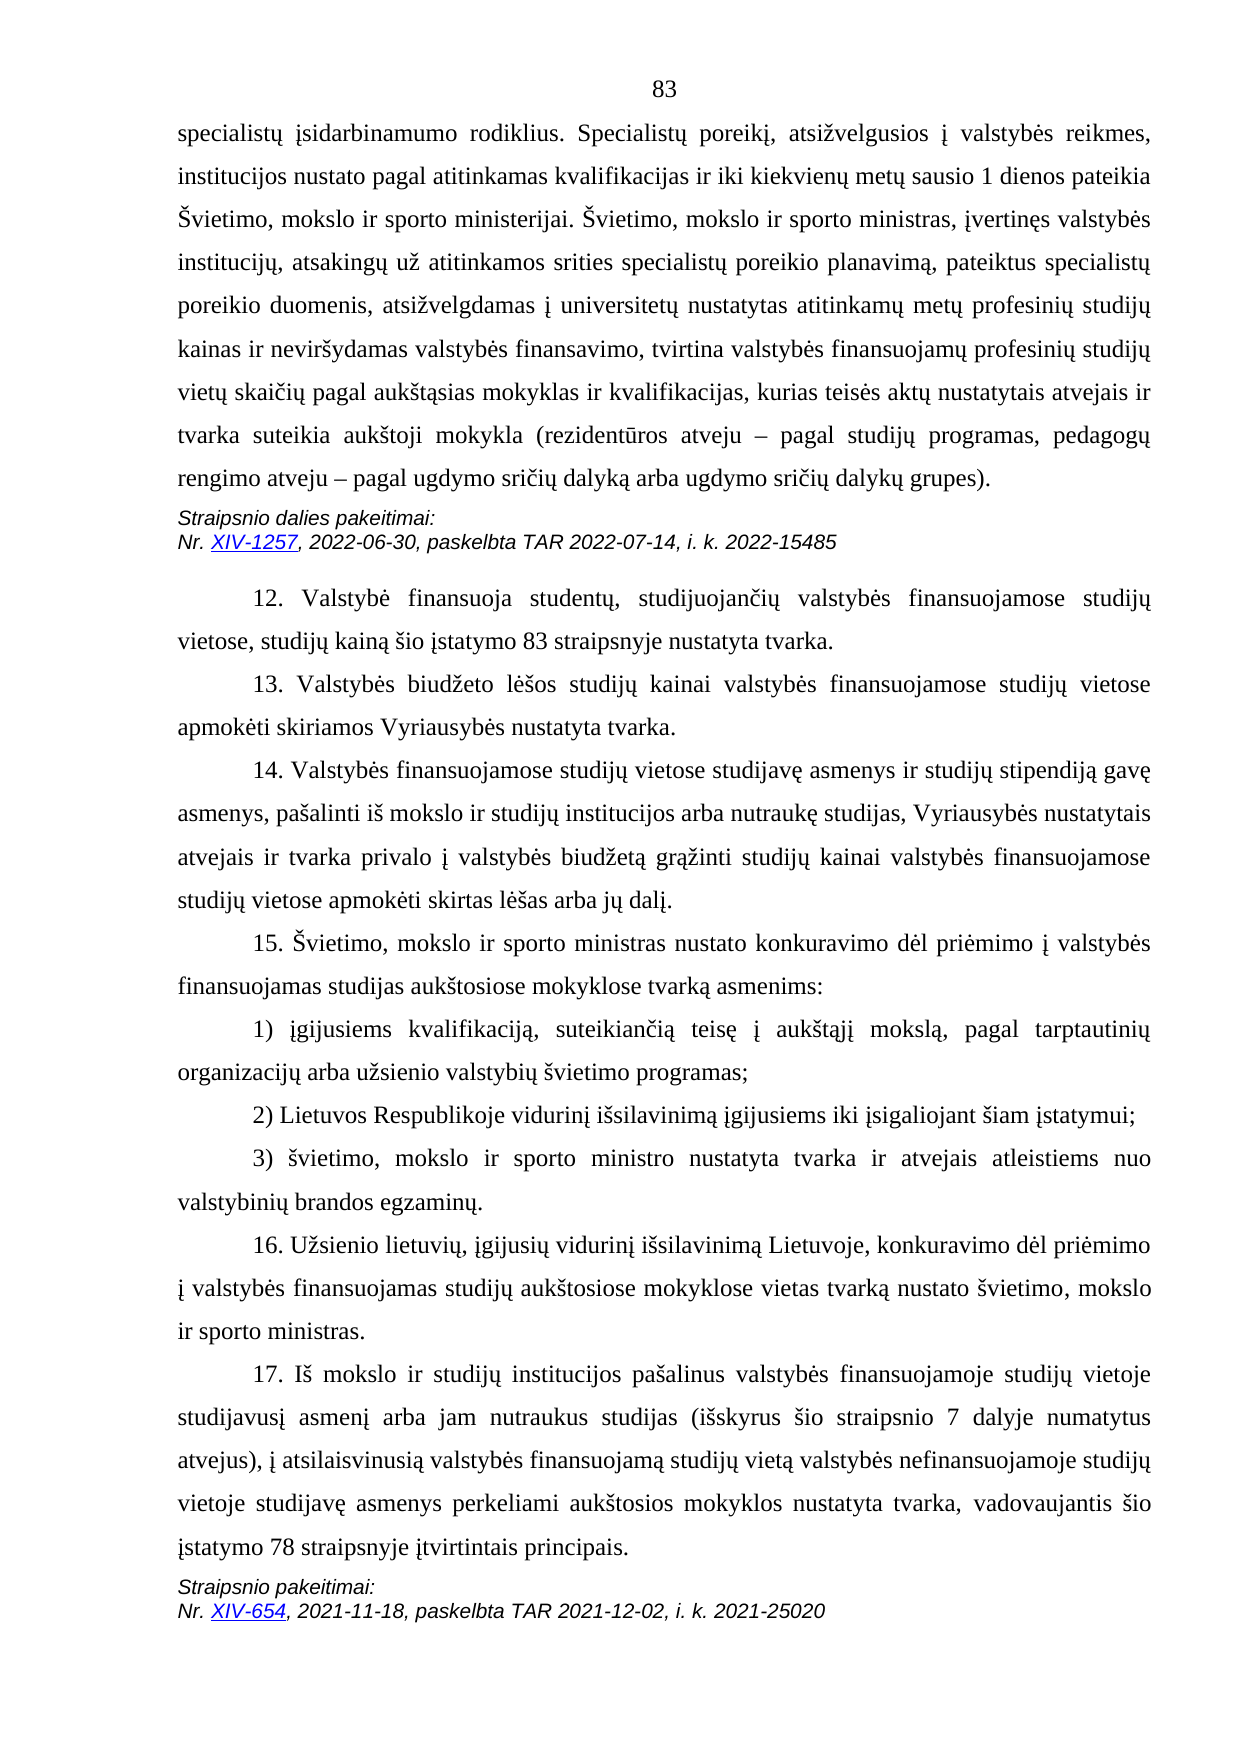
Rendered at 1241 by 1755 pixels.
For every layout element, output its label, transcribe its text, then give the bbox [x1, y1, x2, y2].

text specialistų įsidarbinamumo rodiklius. Specialistų poreikį, atsižvelgusios į valstybės reikmes, institucijos nustato pagal atitinkamas kvalifikacijas ir iki kiekvienų metų sausio 1 dienos pateikia Švietimo, mokslo ir sporto ministerijai. Švietimo, mokslo ir sporto ministras, įvertinęs valstybės institucijų, atsakingų už atitinkamos srities specialistų poreikio planavimą, pateiktus specialistų poreikio duomenis, atsižvelgdamas į universitetų nustatytas atitinkamų metų profesinių studijų kainas ir neviršydamas valstybės finansavimo, tvirtina valstybės finansuojamų profesinių studijų vietų skaičių pagal aukštąsias mokyklas ir kvalifikacijas, kurias teisės aktų nustatytais atvejais ir tvarka suteikia aukštoji mokykla (rezidentūros atveju – pagal studijų programas, pedagogų rengimo atveju – pagal ugdymo sričių dalyką arba ugdymo sričių dalykų grupes). [177, 118, 1152, 492]
text 14. Valstybės finansuojamose studijų vietose studijavę asmenys ir studijų stipendiją gavę asmenys, pašalinti iš mokslo ir studijų institucijos arba nutraukę studijas, Vyriausybės nustatytais atvejais ir tvarka privalo į valstybės biudžetą grąžinti studijų kainai valstybės finansuojamose studijų vietose apmokėti skirtas lėšas arba jų dalį. [177, 755, 1152, 913]
text 3) švietimo, mokslo ir sporto ministro nustatyta tvarka ir atvejais atleistiems nuo valstybinių brandos egzaminų. [177, 1143, 1152, 1215]
text 12. Valstybė finansuoja studentų, studijuojančių valstybės finansuojamose studijų vietose, studijų kainą šio įstatymo 83 straipsnyje nustatyta tvarka. [177, 583, 1152, 655]
text 15. Švietimo, mokslo ir sporto ministras nustato konkuravimo dėl priėmimo į valstybės finansuojamas studijas aukštosiose mokyklose tvarką asmenims: [177, 928, 1152, 1000]
text Nr. XIV-1257, 2022-06-30, paskelbta TAR 2022-07-14, i. k. 2022-15485 [177, 530, 1152, 554]
text 1) įgijusiems kvalifikaciją, suteikiančią teisę į aukštąjį mokslą, pagal tarptautinių organizacijų arba užsienio valstybių švietimo programas; [177, 1014, 1152, 1086]
text 17. Iš mokslo ir studijų institucijos pašalinus valstybės finansuojamoje studijų vietoje studijavusį asmenį arba jam nutraukus studijas (išskyrus šio straipsnio 7 dalyje numatytus atvejus), į atsilaisvinusią valstybės finansuojamą studijų vietą valstybės nefinansuojamoje studijų vietoje studijavę asmenys perkeliami aukštosios mokyklos nustatyta tvarka, vadovaujantis šio įstatymo 78 straipsnyje įtvirtintais principais. [177, 1359, 1152, 1560]
text Straipsnio pakeitimai: [177, 1575, 1152, 1599]
text Nr. XIV-654, 2021-11-18, paskelbta TAR 2021-12-02, i. k. 2021-25020 [177, 1599, 1152, 1623]
text 13. Valstybės biudžeto lėšos studijų kainai valstybės finansuojamose studijų vietose apmokėti skiriamos Vyriausybės nustatyta tvarka. [177, 669, 1152, 741]
text Straipsnio dalies pakeitimai: [177, 506, 1152, 530]
text 2) Lietuvos Respublikoje vidurinį išsilavinimą įgijusiems iki įsigaliojant šiam įstatymui; [177, 1100, 1152, 1129]
text 16. Užsienio lietuvių, įgijusių vidurinį išsilavinimą Lietuvoje, konkuravimo dėl priėmimo į valstybės finansuojamas studijų aukštosiose mokyklose vietas tvarką nustato švietimo, mokslo ir sporto ministras. [177, 1230, 1152, 1345]
